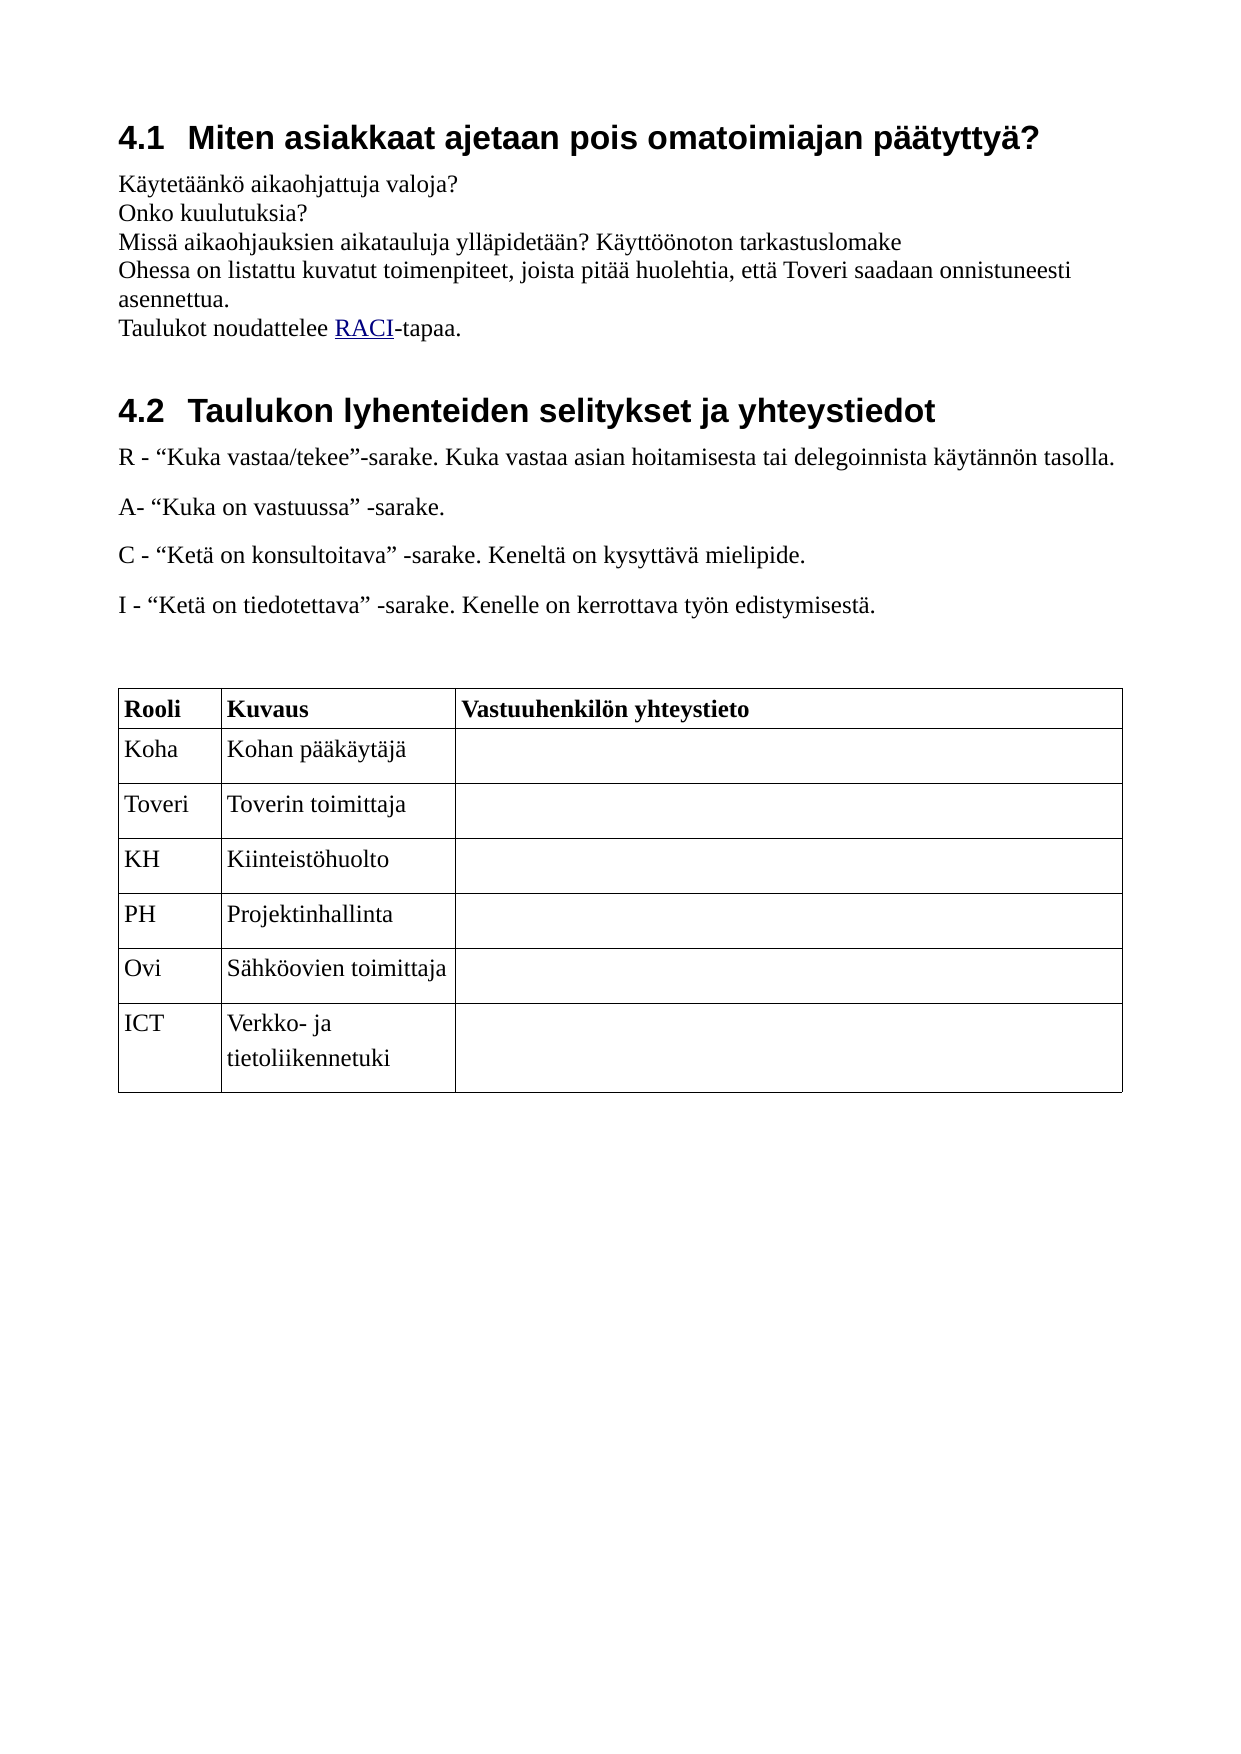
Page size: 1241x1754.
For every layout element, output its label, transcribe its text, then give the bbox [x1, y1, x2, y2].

text R - “Kuka vastaa/tekee”-sarake. Kuka vastaa asian hoitamisesta tai delegoinnista käytännön tasolla. [118, 442, 1122, 471]
subtitle Taulukon lyhenteiden selitykset ja yhteystiedot [118, 391, 1122, 430]
text Missä aikaohjauksien aikatauluja ylläpidetään? Käyttöönoton tarkastuslomake [118, 227, 1122, 256]
table_cell Kiinteistöhuolto [222, 839, 455, 893]
table_cell KH [119, 839, 221, 893]
table_cell Sähköovien toimittaja [222, 949, 455, 1003]
table_header Kuvaus [222, 689, 455, 728]
table_cell [456, 729, 1122, 783]
table_header Vastuuhenkilön yhteystieto [456, 689, 1122, 728]
table_cell [456, 894, 1122, 948]
table_cell [456, 839, 1122, 893]
table_cell Verkko- ja tietoliikennetuki [222, 1004, 455, 1092]
table_cell Projektinhallinta [222, 894, 455, 948]
table_cell [456, 1004, 1122, 1092]
table_cell [456, 784, 1122, 838]
table_cell Kohan pääkäytäjä [222, 729, 455, 783]
table_cell ICT [119, 1004, 221, 1092]
text A- “Kuka on vastuussa” -sarake. [118, 492, 1122, 520]
table_cell PH [119, 894, 221, 948]
subtitle Miten asiakkaat ajetaan pois omatoimiajan päätyttyä? [118, 118, 1122, 157]
table_cell Toveri [119, 784, 221, 838]
text Taulukot noudattelee RACI-tapaa. [118, 313, 1122, 342]
text I - “Ketä on tiedotettava” -sarake. Kenelle on kerrottava työn edistymisestä. [118, 590, 1122, 618]
table_cell Koha [119, 729, 221, 783]
text Käytetäänkö aikaohjattuja valoja? Onko kuulutuksia? [118, 169, 1122, 227]
text Ohessa on listattu kuvatut toimenpiteet, joista pitää huolehtia, että Toveri saadaan onnistuneesti asennettua. [118, 256, 1122, 313]
table_cell [456, 949, 1122, 1003]
text C - “Ketä on konsultoitava” -sarake. Keneltä on kysyttävä mielipide. [118, 541, 1122, 569]
table_header Rooli [119, 689, 221, 728]
table_cell Ovi [119, 949, 221, 1003]
table_cell Toverin toimittaja [222, 784, 455, 838]
